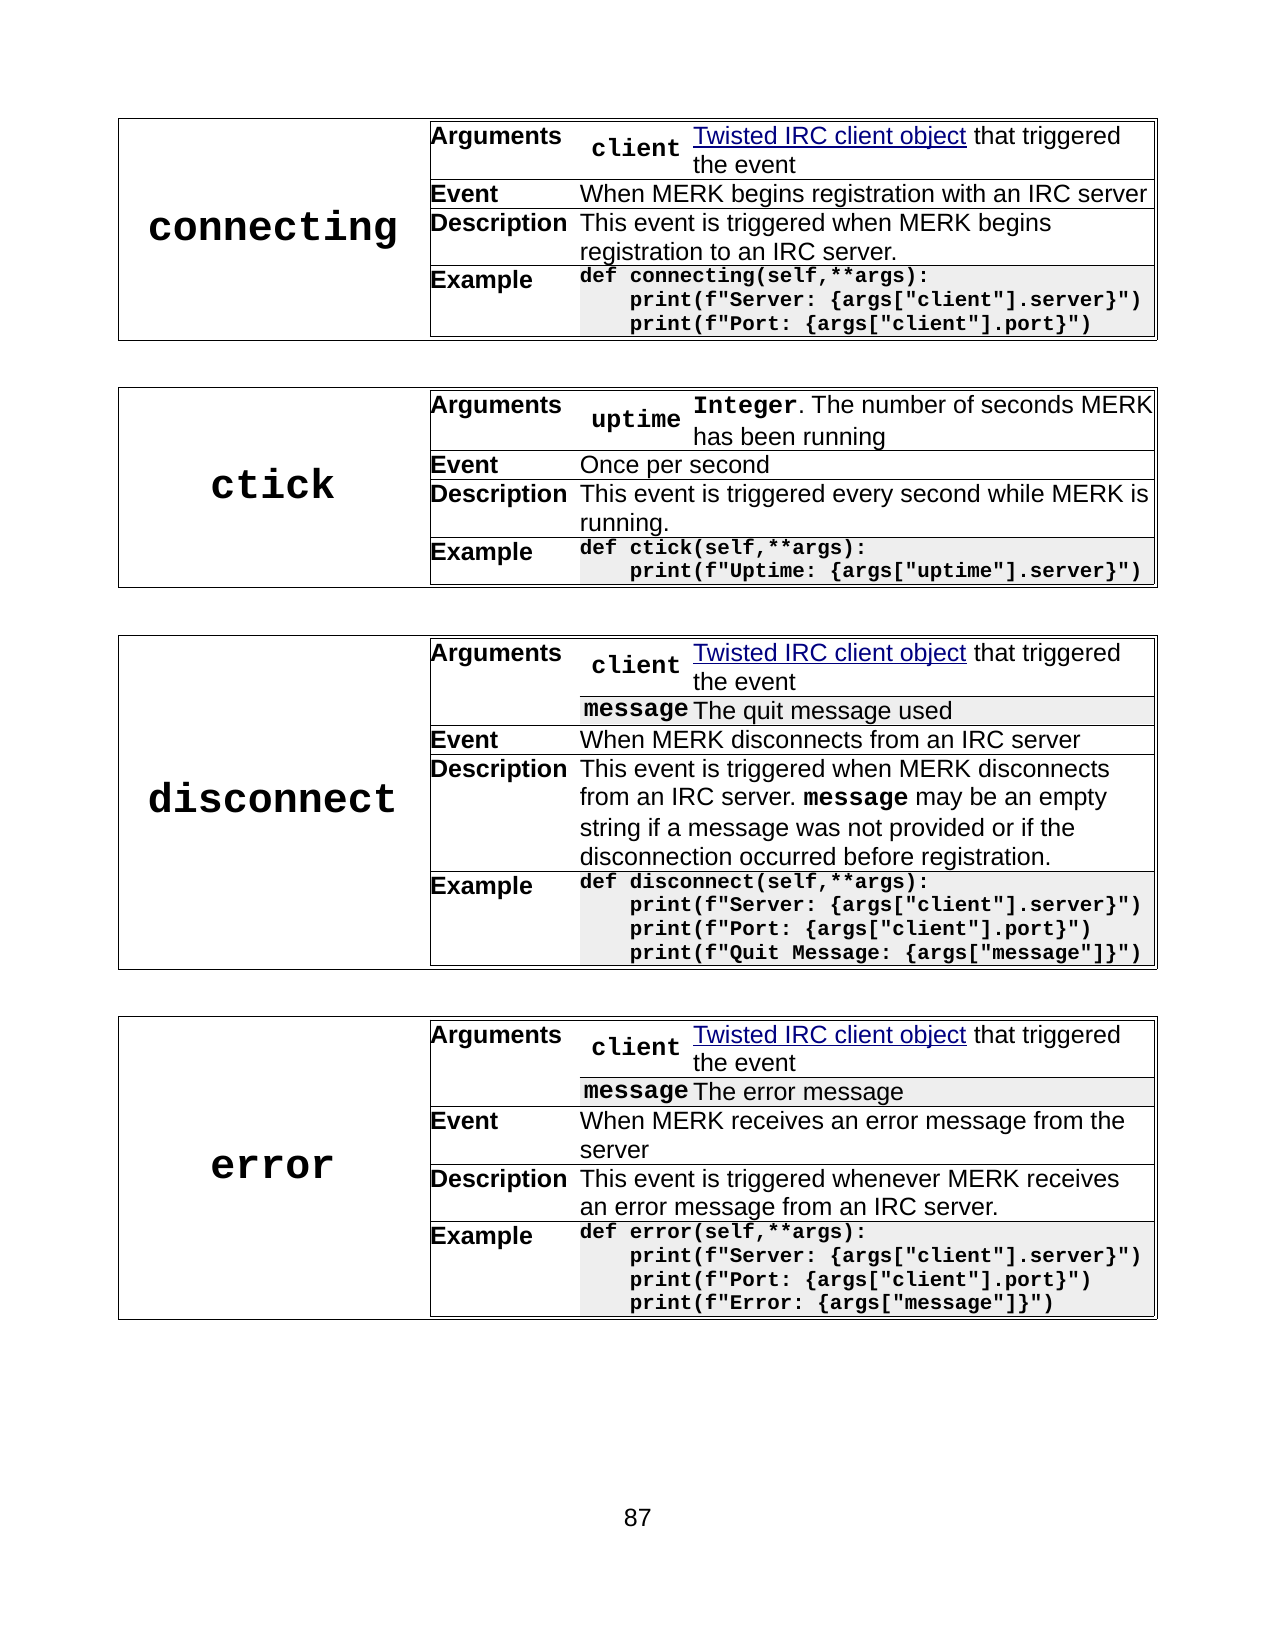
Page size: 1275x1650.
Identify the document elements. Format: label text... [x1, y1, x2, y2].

table_cell Example [431, 1222, 579, 1316]
table_cell Description [431, 755, 579, 871]
table_header client [580, 122, 693, 179]
table_cell def connecting(self,**args): print(f"Server: {args["client"].server}") print(f"Port: {args["client"].port}") [580, 266, 1154, 336]
table_header [427, 388, 1157, 587]
table_cell Description [431, 480, 579, 537]
table_header client [580, 1021, 693, 1077]
table_cell message [580, 697, 693, 724]
table_cell Event [431, 180, 579, 208]
table_header client [580, 639, 693, 696]
table_cell When MERK begins registration with an IRC server [580, 180, 1154, 208]
table_header Integer. The number of seconds MERK has been running [693, 391, 1154, 450]
table_header error [119, 1017, 427, 1319]
table_cell Event [431, 1107, 579, 1163]
table_header ctick [119, 388, 427, 587]
table_cell The quit message used [693, 697, 1154, 724]
table_cell When MERK receives an error message from the server [580, 1107, 1154, 1163]
table_cell def disconnect(self,**args): print(f"Server: {args["client"].server}") print(f"Port: {args["client"].port}") print(f"Quit Message: {args["message"]}") [580, 872, 1154, 965]
table_header Arguments [431, 391, 579, 450]
table_header Arguments [431, 639, 579, 724]
table_header [427, 636, 1157, 969]
table_cell The error message [693, 1078, 1154, 1106]
table_header connecting [119, 119, 427, 339]
table_cell def error(self,**args): print(f"Server: {args["client"].server}") print(f"Port: {args["client"].port}") print(f"Error: {args["message"]}") [580, 1222, 1154, 1316]
table_cell def ctick(self,**args): print(f"Uptime: {args["uptime"].server}") [580, 538, 1154, 584]
table_header Twisted IRC client object that triggered the event [693, 122, 1154, 179]
table_header [427, 1017, 1157, 1319]
table_cell This event is triggered every second while MERK is running. [580, 480, 1154, 537]
table_header Arguments [431, 1021, 579, 1106]
table_header uptime [580, 391, 693, 450]
table_cell Example [431, 266, 579, 336]
table_cell When MERK disconnects from an IRC server [580, 726, 1154, 753]
table_cell message [580, 1078, 693, 1106]
table_cell Once per second [580, 451, 1154, 479]
table_cell This event is triggered when MERK disconnects from an IRC server. message may be an empty string if a message was not provided or if the disconnection occurred before registration. [580, 755, 1154, 871]
table_cell Example [431, 538, 579, 584]
table_header disconnect [119, 636, 427, 969]
table_cell Event [431, 726, 579, 753]
table_header [427, 119, 1157, 339]
table_cell Example [431, 872, 579, 965]
table_header Arguments [431, 122, 579, 179]
table_cell Event [431, 451, 579, 479]
table_header Twisted IRC client object that triggered the event [693, 639, 1154, 696]
table_cell Description [431, 209, 579, 265]
table_cell This event is triggered when MERK begins registration to an IRC server. [580, 209, 1154, 265]
table_cell This event is triggered whenever MERK receives an error message from an IRC server. [580, 1165, 1154, 1221]
table_header Twisted IRC client object that triggered the event [693, 1021, 1154, 1077]
table_cell Description [431, 1165, 579, 1221]
